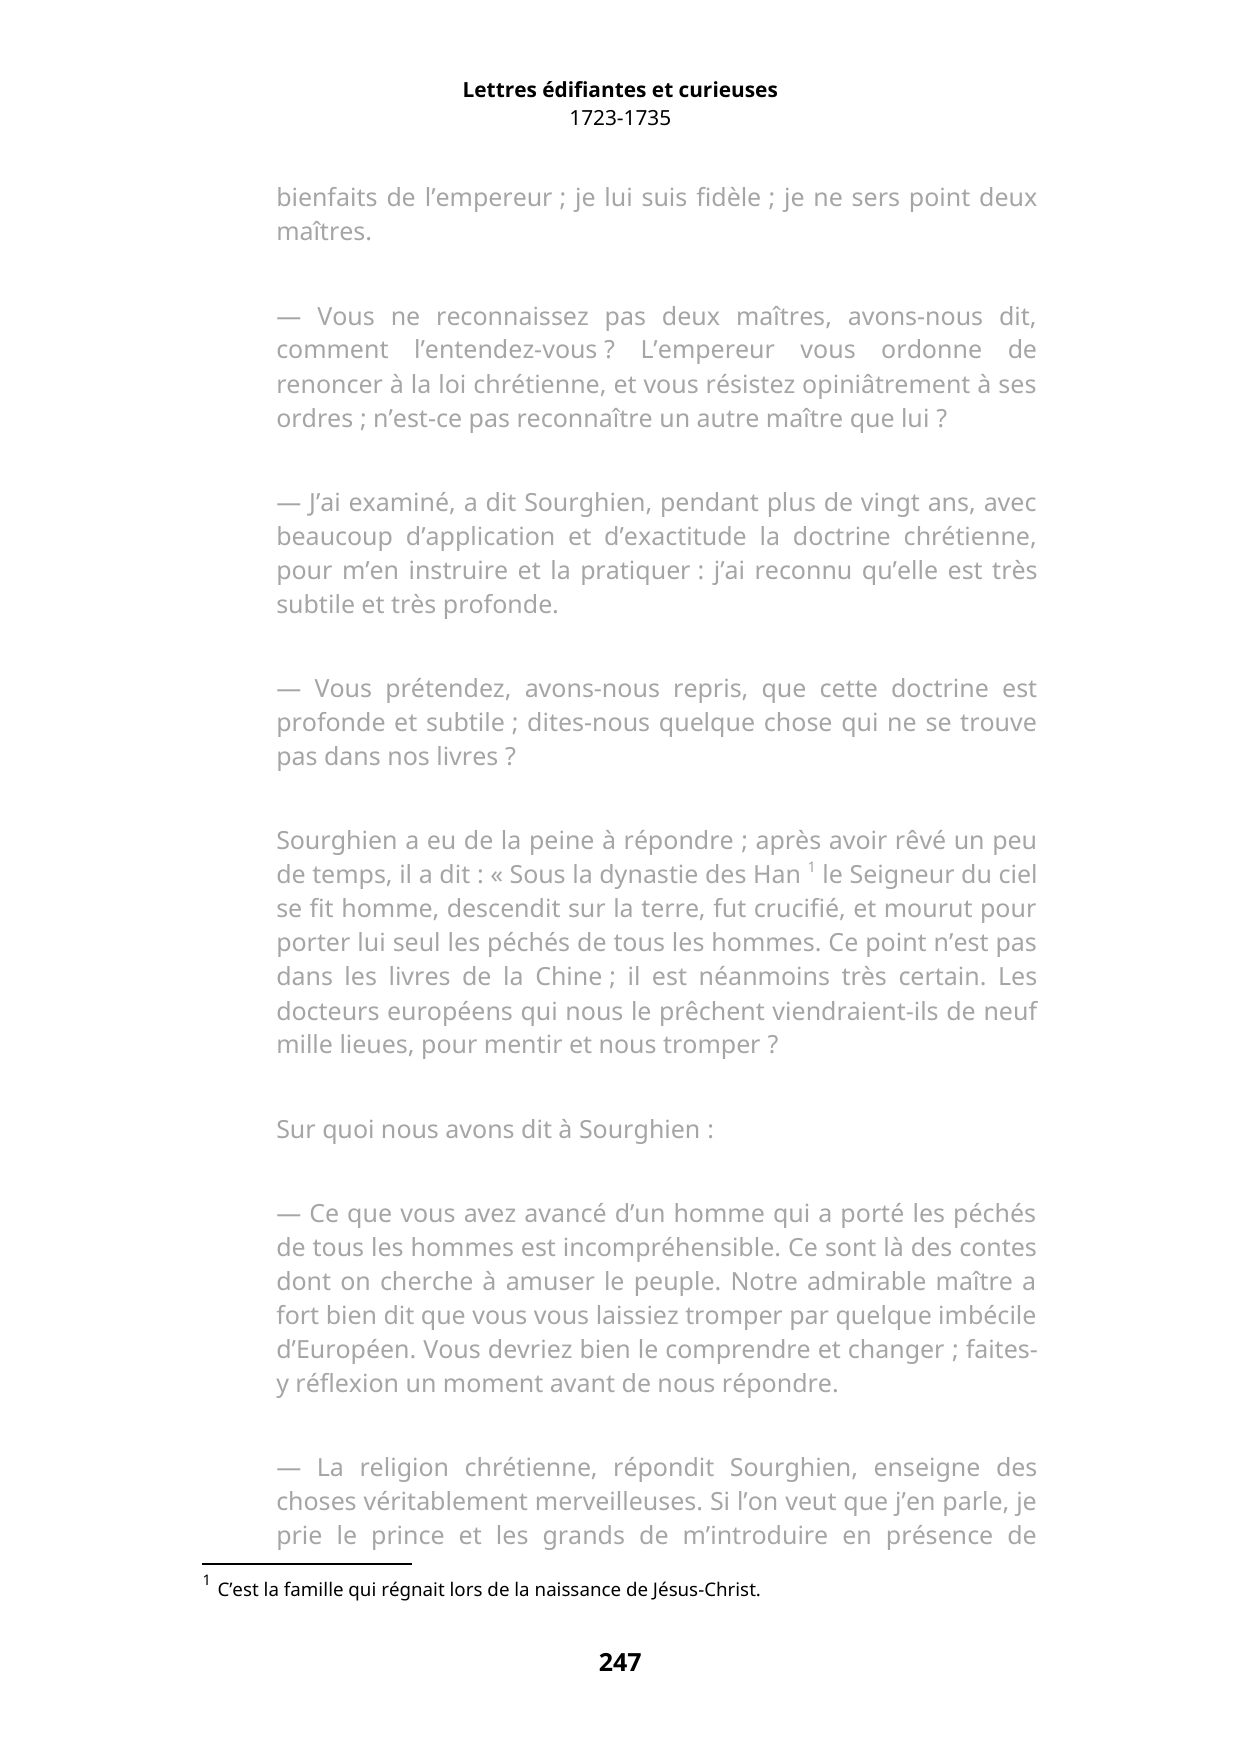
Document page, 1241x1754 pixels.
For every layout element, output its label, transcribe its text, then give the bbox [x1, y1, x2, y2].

text bienfaits de l’empereur ; je lui suis fidèle ; je ne sers point deux maîtres. [276, 180, 1038, 248]
text — J’ai examiné, a dit Sourghien, pendant plus de vingt ans, avec beaucoup d’application et d’exactitude la doctrine chrétienne, pour m’en instruire et la pratiquer : j’ai reconnu qu’elle est très subtile et très profonde. [276, 484, 1038, 621]
text C’est la famille qui régnait lors de la naissance de Jésus-Christ. [202, 1570, 1038, 1604]
text Sourghien a eu de la peine à répondre ; après avoir rêvé un peu de temps, il a dit : « Sous la dynastie des Han le Seigneur du ciel se fit homme, descendit sur la terre, fut crucifié, et mourut pour porter lui seul les péchés de tous les hommes. Ce point n’est pas dans les livres de la Chine ; il est néanmoins très certain. Les docteurs européens qui nous le prêchent viendraient-ils de neuf mille lieues, pour mentir et nous tromper ? [276, 823, 1038, 1061]
text — Vous ne reconnaissez pas deux maîtres, avons-nous dit, comment l’entendez-vous ? L’empereur vous ordonne de renoncer à la loi chrétienne, et vous résistez opiniâtrement à ses ordres ; n’est-ce pas reconnaître un autre maître que lui ? [276, 298, 1038, 434]
text Sur quoi nous avons dit à Sourghien : [276, 1111, 1038, 1145]
text — Vous prétendez, avons-nous repris, que cette doctrine est profonde et subtile ; dites-nous quelque chose qui ne se trouve pas dans nos livres ? [276, 671, 1038, 773]
text — La religion chrétienne, répondit Sourghien, enseigne des choses véritablement merveilleuses. Si l’on veut que j’en parle, je prie le prince et les grands de m’introduire en présence de [276, 1450, 1038, 1552]
text — Ce que vous avez avancé d’un homme qui a porté les péchés de tous les hommes est incompréhensible. Ce sont là des contes dont on cherche à amuser le peuple. Notre admirable maître a fort bien dit que vous vous laissiez tromper par quelque imbécile d’Européen. Vous devriez bien le comprendre et changer ; faites-y réflexion un moment avant de nous répondre. [276, 1195, 1038, 1400]
